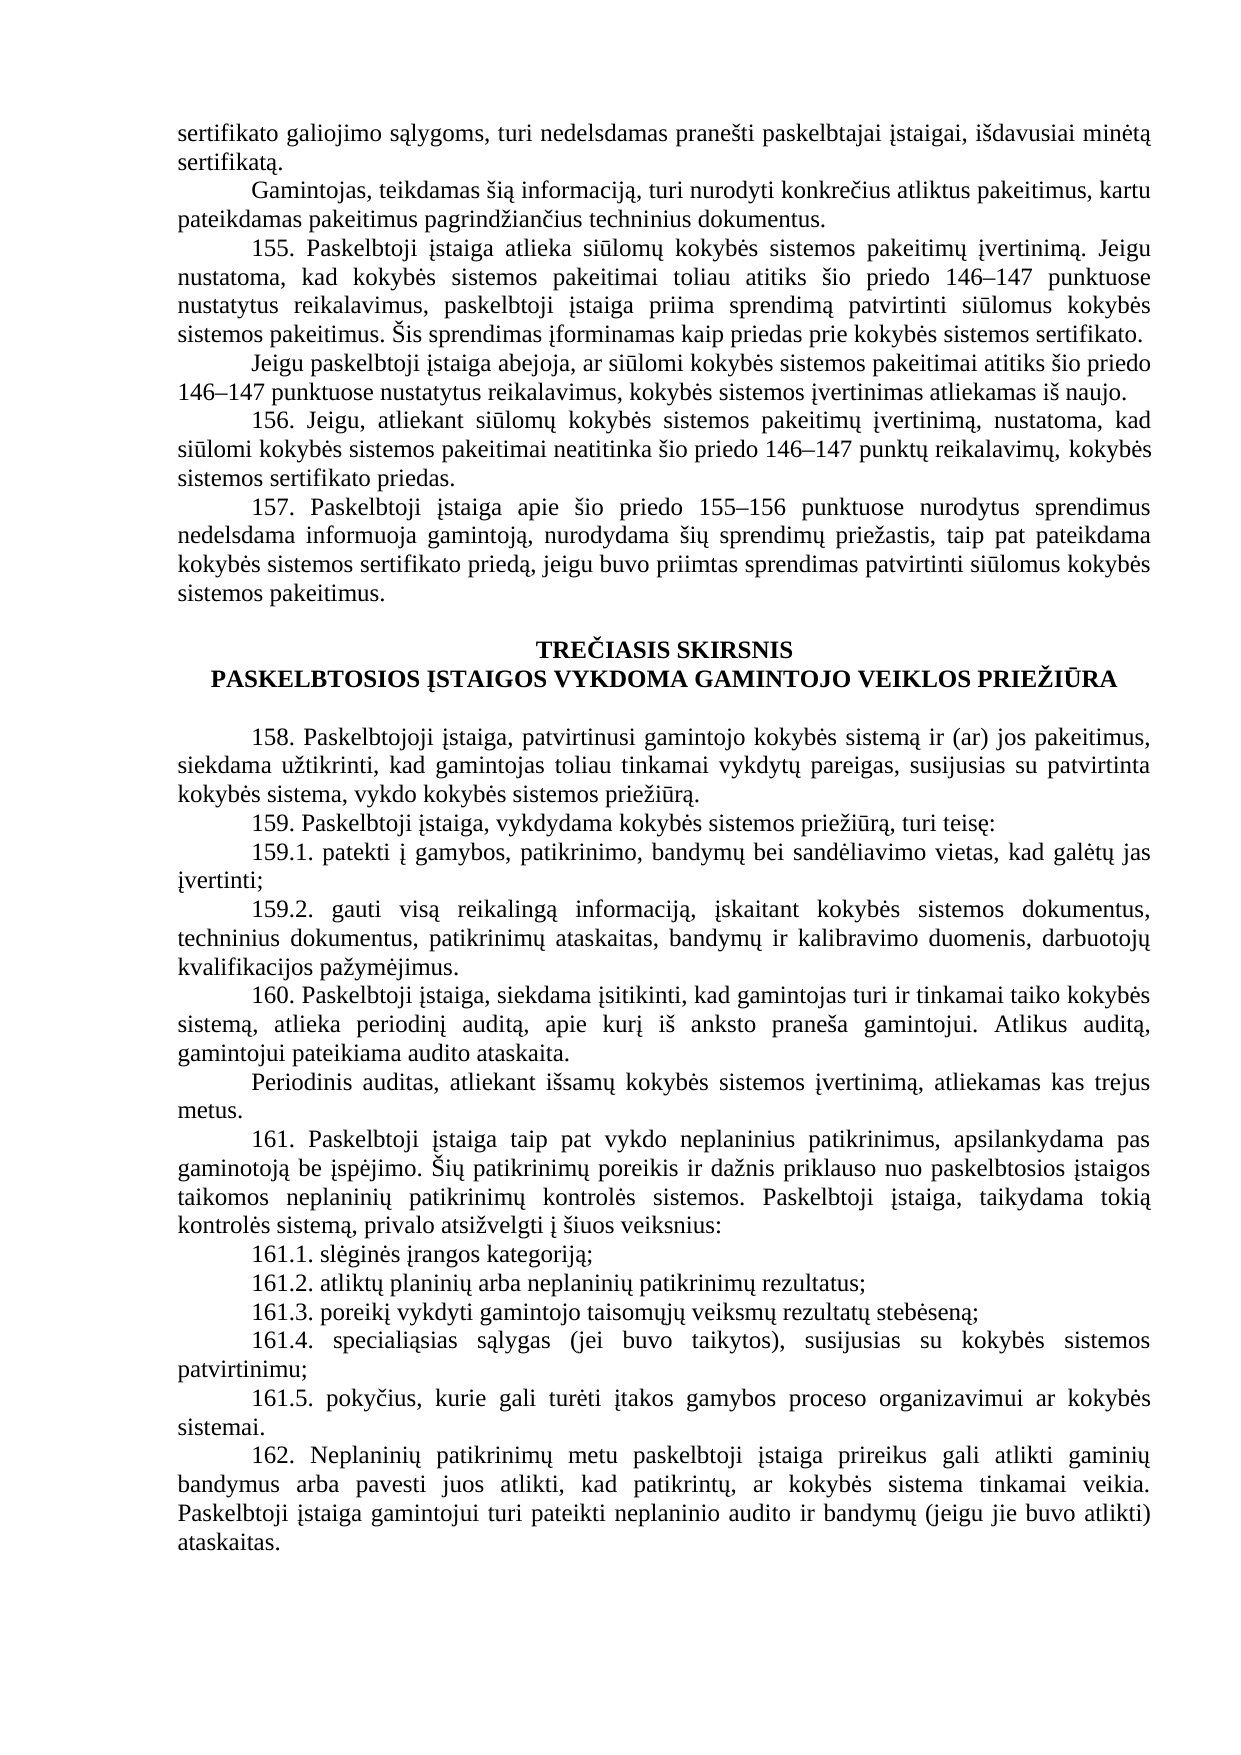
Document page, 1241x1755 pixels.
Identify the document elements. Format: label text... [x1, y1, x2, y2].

text 162. Neplaninių patikrinimų metu paskelbtoji įstaiga prireikus gali atlikti gaminių bandymus arba pavesti juos atlikti, kad patikrintų, ar kokybės sistema tinkamai veikia. Paskelbtoji įstaiga gamintojui turi pateikti neplaninio audito ir bandymų (jeigu jie buvo atlikti) ataskaitas. [177, 1441, 1152, 1556]
text 159.2. gauti visą reikalingą informaciją, įskaitant kokybės sistemos dokumentus, techninius dokumentus, patikrinimų ataskaitas, bandymų ir kalibravimo duomenis, darbuotojų kvalifikacijos pažymėjimus. [177, 894, 1152, 981]
text sertifikato galiojimo sąlygoms, turi nedelsdamas pranešti paskelbtajai įstaigai, išdavusiai minėtą sertifikatą. [177, 118, 1152, 176]
text 161.5. pokyčius, kurie gali turėti įtakos gamybos proceso organizavimui ar kokybės sistemai. [177, 1383, 1152, 1441]
text 161.4. specialiąsias sąlygas (jei buvo taikytos), susijusias su kokybės sistemos patvirtinimu; [177, 1326, 1152, 1383]
text TREČIASIS SKIRSNIS [177, 636, 1152, 664]
text 161.1. slėginės įrangos kategoriją; [177, 1239, 1152, 1268]
text 160. Paskelbtoji įstaiga, siekdama įsitikinti, kad gamintojas turi ir tinkamai taiko kokybės sistemą, atlieka periodinį auditą, apie kurį iš anksto praneša gamintojui. Atlikus auditą, gamintojui pateikiama audito ataskaita. [177, 981, 1152, 1067]
text Jeigu paskelbtoji įstaiga abejoja, ar siūlomi kokybės sistemos pakeitimai atitiks šio priedo 146–147 punktuose nustatytus reikalavimus, kokybės sistemos įvertinimas atliekamas iš naujo. [177, 348, 1152, 406]
text 157. Paskelbtoji įstaiga apie šio priedo 155–156 punktuose nurodytus sprendimus nedelsdama informuoja gamintoją, nurodydama šių sprendimų priežastis, taip pat pateikdama kokybės sistemos sertifikato priedą, jeigu buvo priimtas sprendimas patvirtinti siūlomus kokybės sistemos pakeitimus. [177, 492, 1152, 607]
text 159. Paskelbtoji įstaiga, vykdydama kokybės sistemos priežiūrą, turi teisę: [177, 808, 1152, 837]
text PASKELBTOSIOS ĮSTAIGOS VYKDOMA GAMINTOJO VEIKLOS PRIEŽIŪRA [177, 664, 1152, 693]
text 159.1. patekti į gamybos, patikrinimo, bandymų bei sandėliavimo vietas, kad galėtų jas įvertinti; [177, 837, 1152, 894]
text Periodinis auditas, atliekant išsamų kokybės sistemos įvertinimą, atliekamas kas trejus metus. [177, 1067, 1152, 1124]
text 158. Paskelbtojoji įstaiga, patvirtinusi gamintojo kokybės sistemą ir (ar) jos pakeitimus, siekdama užtikrinti, kad gamintojas toliau tinkamai vykdytų pareigas, susijusias su patvirtinta kokybės sistema, vykdo kokybės sistemos priežiūrą. [177, 722, 1152, 808]
text 156. Jeigu, atliekant siūlomų kokybės sistemos pakeitimų įvertinimą, nustatoma, kad siūlomi kokybės sistemos pakeitimai neatitinka šio priedo 146–147 punktų reikalavimų, kokybės sistemos sertifikato priedas. [177, 406, 1152, 492]
text 155. Paskelbtoji įstaiga atlieka siūlomų kokybės sistemos pakeitimų įvertinimą. Jeigu nustatoma, kad kokybės sistemos pakeitimai toliau atitiks šio priedo 146–147 punktuose nustatytus reikalavimus, paskelbtoji įstaiga priima sprendimą patvirtinti siūlomus kokybės sistemos pakeitimus. Šis sprendimas įforminamas kaip priedas prie kokybės sistemos sertifikato. [177, 233, 1152, 348]
text 161.2. atliktų planinių arba neplaninių patikrinimų rezultatus; [177, 1268, 1152, 1297]
text 161. Paskelbtoji įstaiga taip pat vykdo neplaninius patikrinimus, apsilankydama pas gaminotoją be įspėjimo. Šių patikrinimų poreikis ir dažnis priklauso nuo paskelbtosios įstaigos taikomos neplaninių patikrinimų kontrolės sistemos. Paskelbtoji įstaiga, taikydama tokią kontrolės sistemą, privalo atsižvelgti į šiuos veiksnius: [177, 1124, 1152, 1239]
text 161.3. poreikį vykdyti gamintojo taisomųjų veiksmų rezultatų stebėseną; [177, 1297, 1152, 1326]
text Gamintojas, teikdamas šią informaciją, turi nurodyti konkrečius atliktus pakeitimus, kartu pateikdamas pakeitimus pagrindžiančius techninius dokumentus. [177, 176, 1152, 233]
